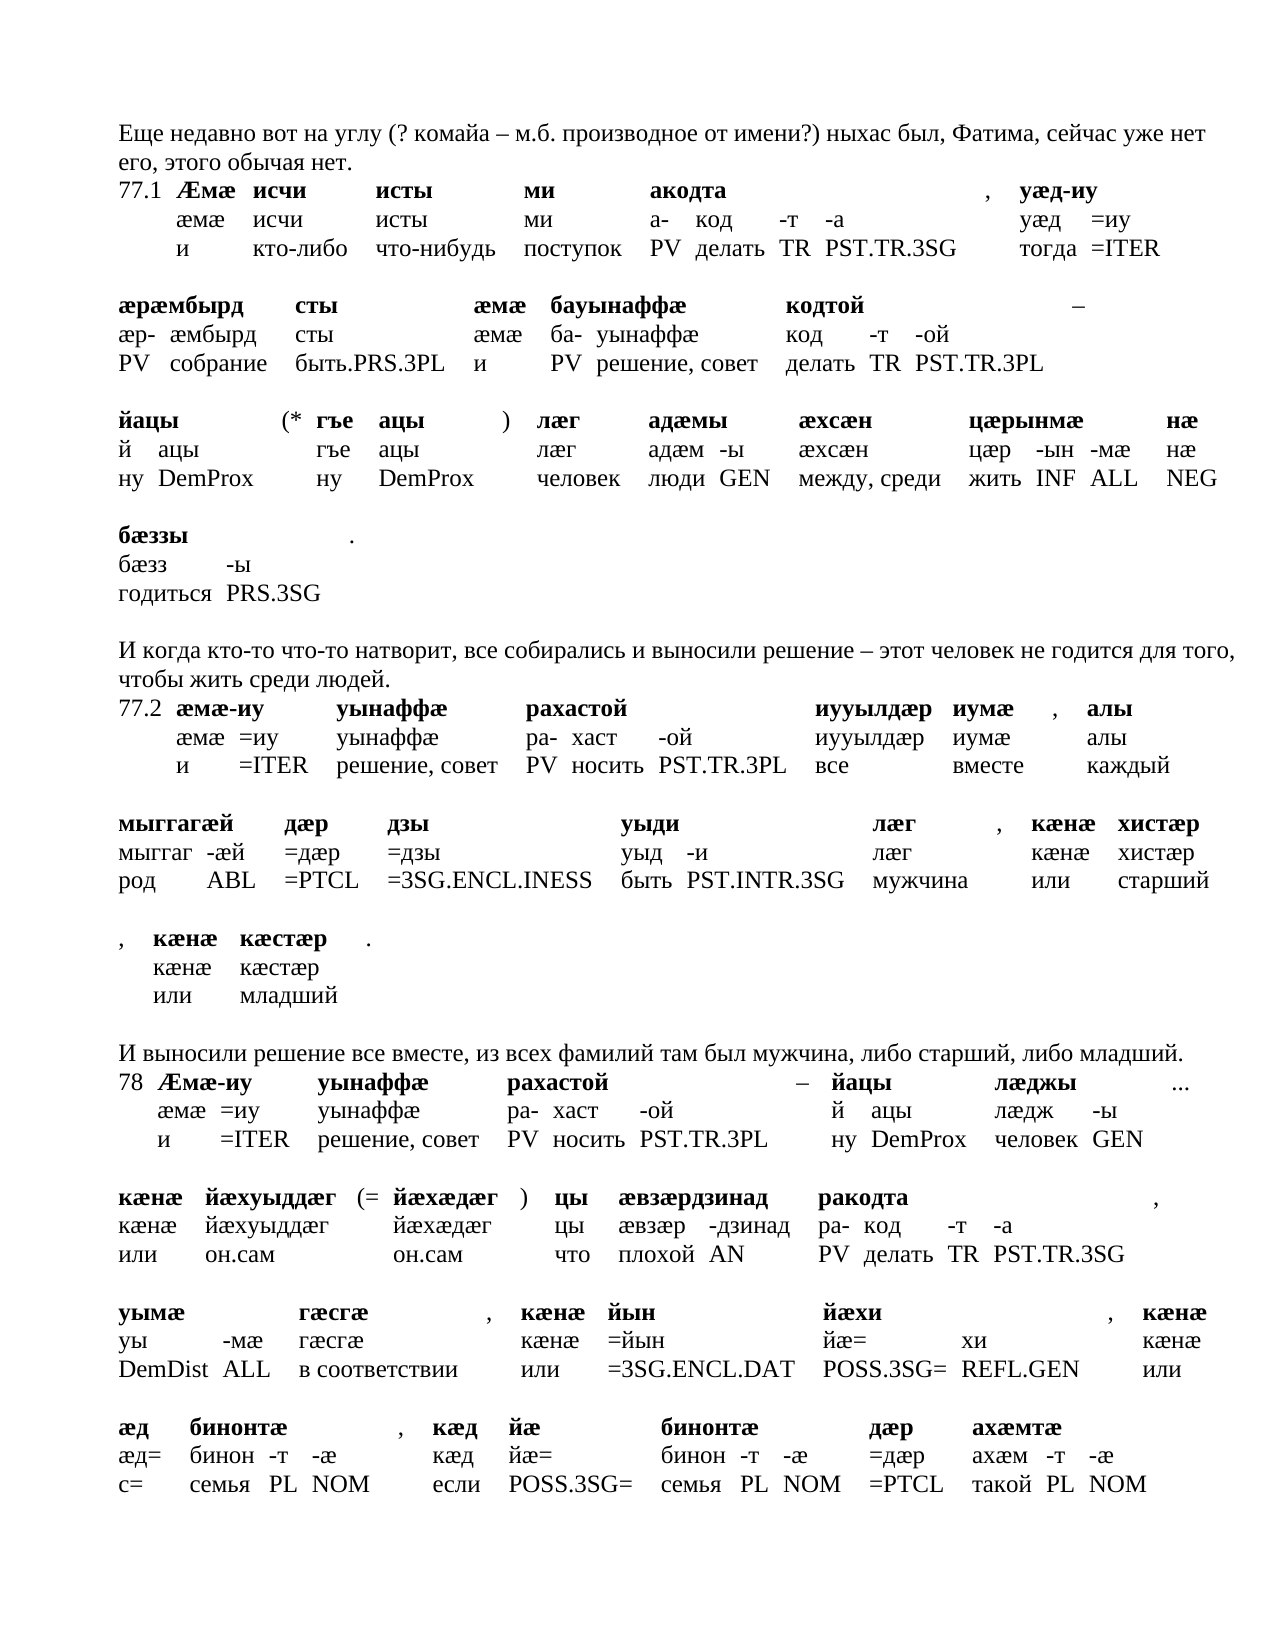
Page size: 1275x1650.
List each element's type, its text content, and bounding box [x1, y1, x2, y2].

text иумæ [952, 693, 1038, 722]
text дæр [869, 1412, 958, 1441]
text и [176, 233, 225, 262]
text уы [118, 1326, 208, 1354]
text кæнæ [153, 923, 226, 952]
text TR [947, 1239, 979, 1268]
text -а [825, 204, 957, 233]
text гæсгæ [299, 1297, 472, 1326]
text =ITER [220, 1124, 290, 1153]
text PV [649, 233, 682, 262]
text -и [686, 837, 845, 866]
text кæд [432, 1412, 494, 1441]
text он.сам [205, 1239, 329, 1268]
text кæнæ [1031, 808, 1104, 837]
text =дæр [284, 837, 359, 866]
text ) [502, 406, 523, 434]
text носить [553, 1124, 626, 1153]
text уæд [1019, 204, 1077, 233]
text что [554, 1239, 590, 1268]
text и [176, 751, 225, 779]
text -мæ [1090, 434, 1138, 463]
text =дзы [387, 837, 593, 866]
text DemProx [158, 463, 254, 492]
text хаст [553, 1096, 626, 1124]
text все [815, 751, 925, 779]
text старший [1118, 866, 1209, 894]
text кæнæ [521, 1297, 593, 1326]
text уынаффæ [317, 1096, 479, 1124]
text æмæ [157, 1096, 206, 1124]
text код [695, 204, 765, 233]
text кæд [432, 1441, 481, 1469]
text =ITER [239, 751, 308, 779]
text с= [118, 1469, 162, 1498]
text йæ [508, 1412, 647, 1441]
text 77.2 [118, 693, 162, 722]
text мыггагæй [118, 808, 270, 837]
text бинон [661, 1441, 726, 1469]
text TR [869, 348, 901, 377]
text ахæмтæ [972, 1412, 1161, 1441]
text алы [1087, 693, 1184, 722]
text йæ= [508, 1441, 633, 1469]
text бинонтæ [189, 1412, 384, 1441]
text PST.INTR.3SG [686, 866, 845, 894]
text NEG [1166, 463, 1217, 492]
text GEN [719, 463, 771, 492]
text лæг [537, 406, 634, 434]
text йæ= [823, 1326, 947, 1354]
text хистæр [1118, 837, 1209, 866]
text лæдж [994, 1096, 1078, 1124]
text хистæр [1118, 808, 1223, 837]
text PST.TR.3PL [658, 751, 787, 779]
text решение, совет [336, 751, 498, 779]
text . [365, 923, 386, 952]
text ми [523, 176, 636, 204]
text , [996, 808, 1017, 837]
text код [786, 319, 855, 348]
text кæнæ [118, 1211, 177, 1239]
text -мæ [222, 1326, 271, 1354]
text й [831, 1096, 857, 1124]
text И выносили решение все вместе, из всех фамилий там был мужчина, либо старший, либо младший. [118, 1038, 1249, 1067]
text лæджы [994, 1067, 1157, 1096]
text делать [786, 348, 855, 377]
text æд= [118, 1441, 162, 1469]
text лæг [872, 808, 982, 837]
text цы [554, 1211, 590, 1239]
text ABL [206, 866, 257, 894]
text PV [526, 751, 558, 779]
text =ITER [1091, 233, 1160, 262]
text – [796, 1067, 817, 1096]
text между, среди [798, 463, 941, 492]
text PST.TR.3PL [639, 1124, 769, 1153]
text хаст [571, 722, 644, 751]
text (= [357, 1182, 379, 1211]
text , [486, 1297, 507, 1326]
text =PTCL [284, 866, 359, 894]
text гъе [316, 434, 351, 463]
text адæмы [648, 406, 784, 434]
text лæг [537, 434, 620, 463]
text =иу [239, 722, 308, 751]
text собрание [169, 348, 267, 377]
text æмæ-иу [176, 693, 322, 722]
text люди [648, 463, 705, 492]
text решение, совет [317, 1124, 479, 1153]
text æмбырд [169, 319, 267, 348]
text делать [864, 1239, 933, 1268]
text а- [649, 204, 682, 233]
text дæр [284, 808, 373, 837]
text сты [295, 291, 459, 319]
text кæнæ [1142, 1326, 1201, 1354]
text он.сам [393, 1239, 492, 1268]
text AN [709, 1239, 790, 1268]
text кæстæр [239, 952, 338, 981]
text PST.TR.3SG [993, 1239, 1125, 1268]
text -ын [1036, 434, 1076, 463]
text каждый [1087, 751, 1170, 779]
text рахастой [526, 693, 801, 722]
text или [1142, 1354, 1201, 1383]
text ... [1171, 1067, 1192, 1096]
text ахæм [972, 1441, 1032, 1469]
text гæсгæ [299, 1326, 458, 1354]
text ра- [526, 722, 558, 751]
text =иу [1091, 204, 1160, 233]
text =йын [607, 1326, 795, 1354]
text ми [523, 204, 622, 233]
text йæхи [823, 1297, 1094, 1326]
text TR [779, 233, 811, 262]
text REFL.GEN [961, 1354, 1080, 1383]
text -а [993, 1211, 1125, 1239]
text ну [316, 463, 351, 492]
text -ой [639, 1096, 769, 1124]
text PL [269, 1469, 298, 1498]
text – [1072, 291, 1093, 319]
text POSS.3SG= [508, 1469, 633, 1498]
text -æй [206, 837, 257, 866]
text ацы [378, 406, 488, 434]
text код [864, 1211, 933, 1239]
text NOM [783, 1469, 841, 1498]
text PV [118, 348, 156, 377]
text . [349, 521, 370, 549]
text кæнæ [1031, 837, 1090, 866]
text уыд [621, 837, 673, 866]
text ра- [507, 1096, 539, 1124]
text -æ [312, 1441, 370, 1469]
text кæнæ [521, 1326, 579, 1354]
text лæг [872, 837, 969, 866]
text (* [281, 406, 302, 434]
text DemProx [871, 1124, 967, 1153]
text æрæмбырд [118, 291, 281, 319]
text уынаффæ [336, 722, 498, 751]
text -ой [658, 722, 787, 751]
text =3SG.ENCL.DAT [607, 1354, 795, 1383]
text делать [695, 233, 765, 262]
text POSS.3SG= [823, 1354, 947, 1383]
text поступок [523, 233, 622, 262]
text -т [947, 1211, 979, 1239]
text кто-либо [253, 233, 348, 262]
text бинон [189, 1441, 255, 1469]
text æд [118, 1412, 176, 1441]
text æвзæрдзинад [618, 1182, 804, 1211]
text плохой [618, 1239, 695, 1268]
text GEN [1092, 1124, 1143, 1153]
text æр- [118, 319, 156, 348]
text æхсæн [798, 406, 955, 434]
text æвзæр [618, 1211, 695, 1239]
text иууылдæр [815, 693, 938, 722]
text годиться [118, 578, 212, 607]
text семья [189, 1469, 255, 1498]
text =иу [220, 1096, 290, 1124]
text уынаффæ [317, 1067, 493, 1096]
text исты [375, 176, 510, 204]
text Еще недавно вот на углу (? комайа – м.б. производное от имени?) ныхас был, Фатима, сейчас уже нет его, этого обычая нет. [118, 118, 1249, 176]
text ацы [871, 1096, 967, 1124]
text и [157, 1124, 206, 1153]
text иумæ [952, 722, 1024, 751]
text -æ [783, 1441, 841, 1469]
text йацы [118, 406, 268, 434]
text исты [375, 204, 496, 233]
text бауынаффæ [550, 291, 772, 319]
text ба- [550, 319, 582, 348]
text 78 [118, 1067, 143, 1096]
text кæнæ [153, 952, 212, 981]
text PV [507, 1124, 539, 1153]
text алы [1087, 722, 1170, 751]
text гъе [316, 406, 364, 434]
text уæд-иу [1019, 176, 1174, 204]
text й [118, 434, 144, 463]
text кæнæ [118, 1182, 191, 1211]
text PV [550, 348, 582, 377]
text DemProx [378, 463, 474, 492]
text , [984, 176, 1006, 204]
text -ой [915, 319, 1044, 348]
text PRS.3SG [226, 578, 321, 607]
text -ы [226, 549, 321, 578]
text Æмæ-иу [157, 1067, 304, 1096]
text тогда [1019, 233, 1077, 262]
text иууылдæр [815, 722, 925, 751]
text семья [661, 1469, 726, 1498]
text И когда кто-то что-то натворит, все собирались и выносили решение – этот человек не годится для того, чтобы жить среди людей. [118, 636, 1249, 693]
text кæнæ [1142, 1297, 1215, 1326]
text INF [1036, 463, 1076, 492]
text 77.1 [118, 176, 162, 204]
text дзы [387, 808, 607, 837]
text быть [621, 866, 673, 894]
text æмæ [473, 291, 536, 319]
text NOM [312, 1469, 370, 1498]
text нæ [1166, 406, 1231, 434]
text цæр [969, 434, 1022, 463]
text Æмæ [176, 176, 239, 204]
text кодтой [786, 291, 1058, 319]
text уымæ [118, 1297, 285, 1326]
text PST.TR.3PL [915, 348, 1044, 377]
text или [118, 1239, 177, 1268]
text PL [1046, 1469, 1075, 1498]
text цы [554, 1182, 604, 1211]
text уынаффæ [596, 319, 758, 348]
text быть.PRS.3PL [295, 348, 446, 377]
text если [432, 1469, 481, 1498]
text адæм [648, 434, 705, 463]
text -т [779, 204, 811, 233]
text бæзз [118, 549, 212, 578]
text PV [818, 1239, 850, 1268]
text что-нибудь [375, 233, 496, 262]
text в соответствии [299, 1354, 458, 1383]
text NOM [1089, 1469, 1147, 1498]
text ракодта [818, 1182, 1139, 1211]
text или [1031, 866, 1090, 894]
text жить [969, 463, 1022, 492]
text род [118, 866, 193, 894]
text -т [1046, 1441, 1075, 1469]
text æмæ [176, 204, 225, 233]
text ALL [1090, 463, 1138, 492]
text исчи [253, 176, 362, 204]
text и [473, 348, 522, 377]
text йацы [831, 1067, 981, 1096]
text ра- [818, 1211, 850, 1239]
text ацы [158, 434, 254, 463]
text младший [239, 981, 338, 1009]
text PL [740, 1469, 769, 1498]
text PST.TR.3SG [825, 233, 957, 262]
text или [153, 981, 212, 1009]
text цæрынмæ [969, 406, 1152, 434]
text -æ [1089, 1441, 1147, 1469]
text мужчина [872, 866, 969, 894]
text =дæр [869, 1441, 944, 1469]
text , [1052, 693, 1073, 722]
text , [1107, 1297, 1128, 1326]
text йæхуыддæг [205, 1211, 329, 1239]
text æхсæн [798, 434, 941, 463]
text йæхæдæг [393, 1211, 492, 1239]
text ALL [222, 1354, 271, 1383]
text -дзинад [709, 1211, 790, 1239]
text ацы [378, 434, 474, 463]
text рахастой [507, 1067, 782, 1096]
text или [521, 1354, 579, 1383]
text носить [571, 751, 644, 779]
text , [118, 923, 139, 952]
text человек [994, 1124, 1078, 1153]
text ну [118, 463, 144, 492]
text нæ [1166, 434, 1217, 463]
text æмæ [473, 319, 522, 348]
text -ы [1092, 1096, 1143, 1124]
text ну [831, 1124, 857, 1153]
text =PTCL [869, 1469, 944, 1498]
text кæстæр [239, 923, 352, 952]
text DemDist [118, 1354, 208, 1383]
text акодта [649, 176, 971, 204]
text йæхуыддæг [205, 1182, 343, 1211]
text ) [519, 1182, 541, 1211]
text æмæ [176, 722, 225, 751]
text вместе [952, 751, 1024, 779]
text йæхæдæг [393, 1182, 506, 1211]
text -т [269, 1441, 298, 1469]
text исчи [253, 204, 348, 233]
text решение, совет [596, 348, 758, 377]
text йын [607, 1297, 809, 1326]
text такой [972, 1469, 1032, 1498]
text хи [961, 1326, 1080, 1354]
text , [398, 1412, 419, 1441]
text -т [869, 319, 901, 348]
text сты [295, 319, 446, 348]
text мыггаг [118, 837, 193, 866]
text -ы [719, 434, 771, 463]
text , [1153, 1182, 1174, 1211]
text =3SG.ENCL.INESS [387, 866, 593, 894]
text уыди [621, 808, 859, 837]
text бæззы [118, 521, 335, 549]
text уынаффæ [336, 693, 512, 722]
text человек [537, 463, 620, 492]
text -т [740, 1441, 769, 1469]
text бинонтæ [661, 1412, 855, 1441]
